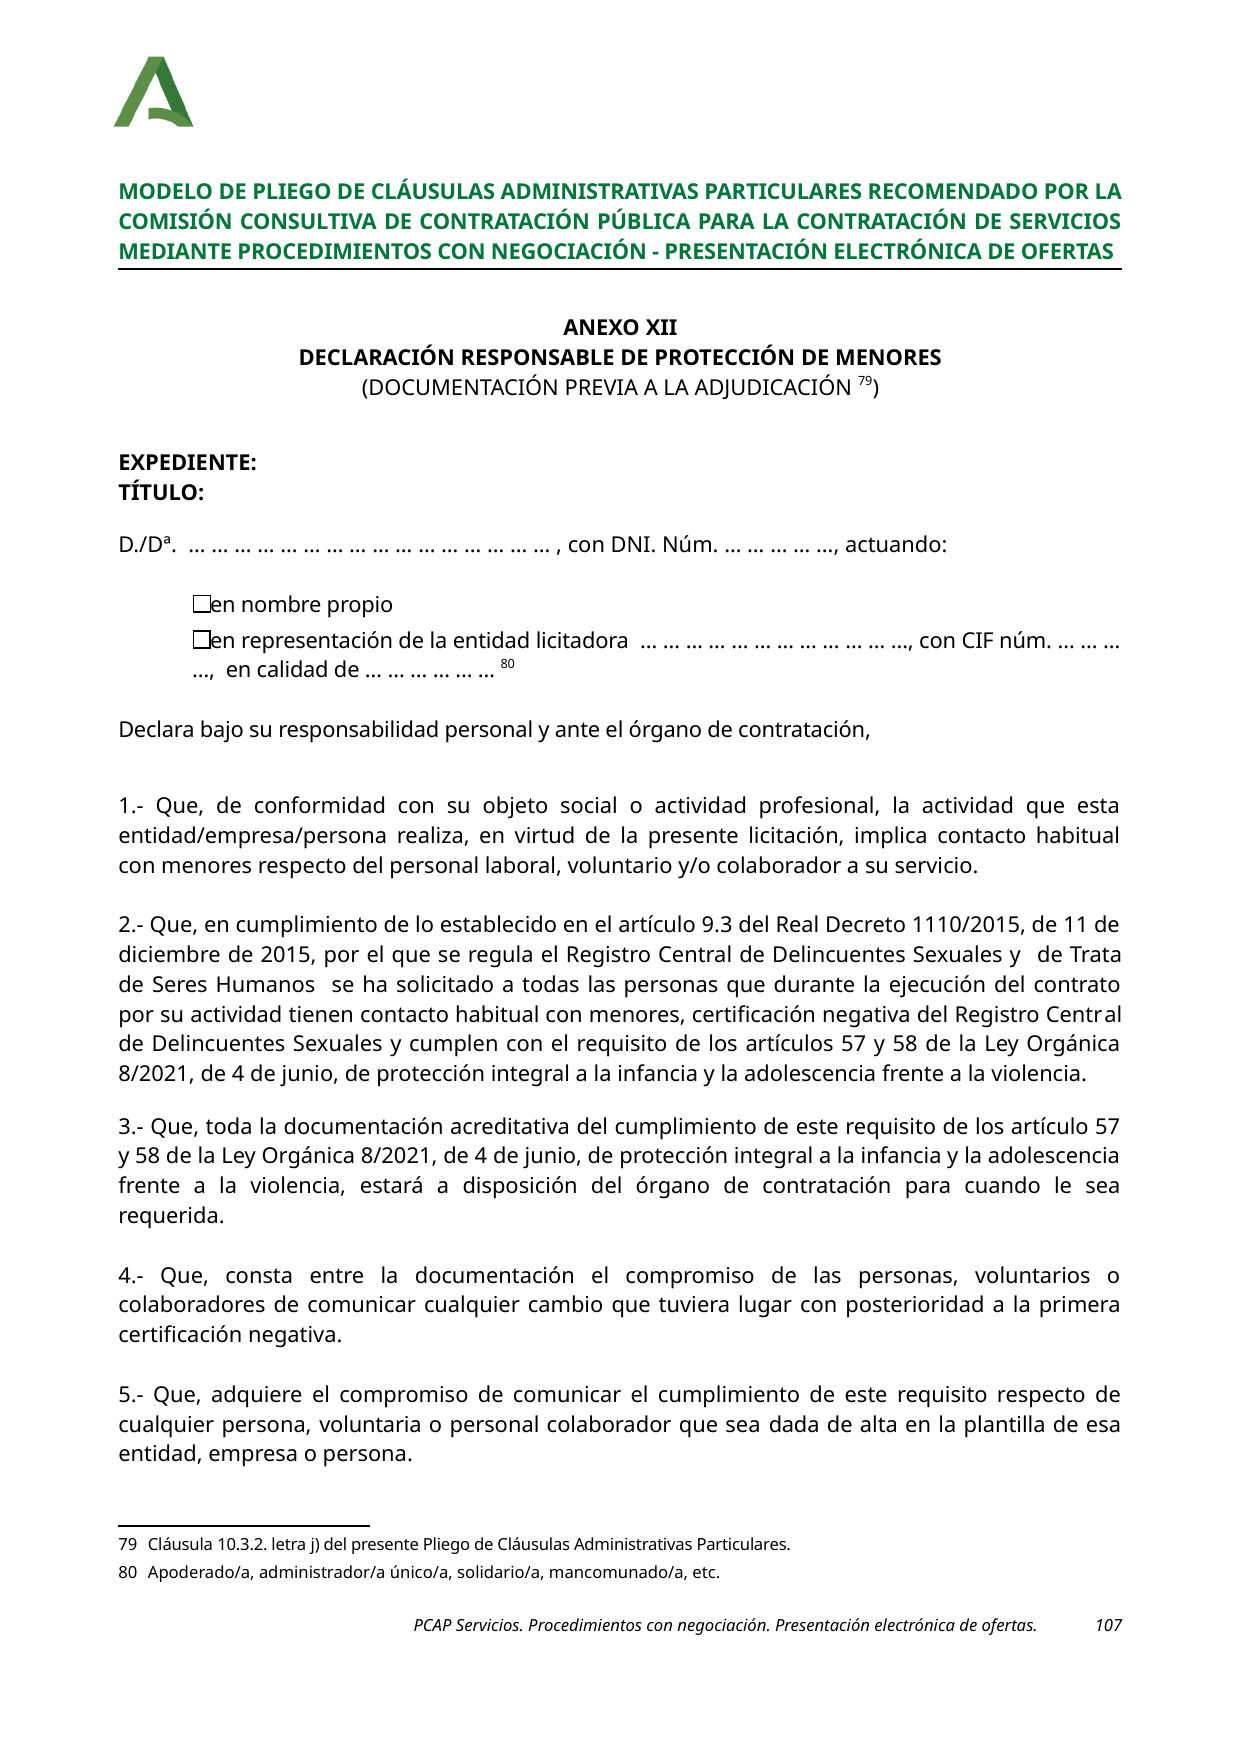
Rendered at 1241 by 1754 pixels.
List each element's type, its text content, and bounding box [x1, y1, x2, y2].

text TÍTULO: [118, 477, 1122, 507]
text MODELO DE PLIEGO DE CLÁUSULAS ADMINISTRATIVAS PARTICULARES RECOMENDADO POR LA COMISIÓN CONSULTIVA DE CONTRATACIÓN PÚBLICA PARA LA CONTRATACIÓN DE SERVICIOS MEDIANTE PROCEDIMIENTOS CON NEGOCIACIÓN - PRESENTACIÓN ELECTRÓNICA DE OFERTAS [118, 176, 1122, 268]
text ANEXO XII [118, 312, 1122, 342]
text en nombre propio [192, 589, 1122, 619]
text 5.- Que, adquiere el compromiso de comunicar el cumplimiento de este requisito respecto de cualquier persona, voluntaria o personal colaborador que sea dada de alta en la plantilla de esa entidad, empresa o persona. [118, 1379, 1122, 1468]
picture [109, 52, 198, 131]
text Declara bajo su responsabilidad personal y ante el órgano de contratación, [118, 714, 1122, 744]
text en representación de la entidad licitadora … … … … … … … … … … … …, con CIF núm. … … … …, en calidad de … … … … … … [192, 625, 1122, 684]
text Cláusula 10.3.2. letra j) del presente Pliego de Cláusulas Administrativas Particulares. [118, 1532, 1122, 1555]
text 1.- Que, de conformidad con su objeto social o actividad profesional, la actividad que esta entidad/empresa/persona realiza, en virtud de la presente licitación, implica contacto habitual con menores respecto del personal laboral, voluntario y/o colaborador a su servicio. [118, 790, 1122, 879]
text 3.- Que, toda la documentación acreditativa del cumplimiento de este requisito de los artículo 57 y 58 de la Ley Orgánica 8/2021, de 4 de junio, de protección integral a la infancia y la adolescencia frente a la violencia, estará a disposición del órgano de contratación para cuando le sea requerida. [118, 1111, 1122, 1230]
text D./Dª. … … … … … … … … … … … … … … … … , con DNI. Núm. … … … … …, actuando: [118, 529, 1122, 559]
text DECLARACIÓN RESPONSABLE DE PROTECCIÓN DE MENORES [118, 342, 1122, 372]
text EXPEDIENTE: [118, 447, 1122, 477]
text 2.- Que, en cumplimiento de lo establecido en el artículo 9.3 del Real Decreto 1110/2015, de 11 de diciembre de 2015, por el que se regula el Registro Central de Delincuentes Sexuales y de Trata de Seres Humanos se ha solicitado a todas las personas que durante la ejecución del contrato por su actividad tienen contacto habitual con menores, certificación negativa del Registro Central de Delincuentes Sexuales y cumplen con el requisito de los artículos 57 y 58 de la Ley Orgánica 8/2021, de 4 de junio, de protección integral a la infancia y la adolescencia frente a la violencia. [118, 909, 1122, 1088]
text 4.- Que, consta entre la documentación el compromiso de las personas, voluntarios o colaboradores de comunicar cualquier cambio que tuviera lugar con posterioridad a la primera certificación negativa. [118, 1259, 1122, 1349]
text (DOCUMENTACIÓN PREVIA A LA ADJUDICACIÓN ) [118, 372, 1122, 402]
text Apoderado/a, administrador/a único/a, solidario/a, mancomunado/a, etc. [118, 1561, 1122, 1584]
